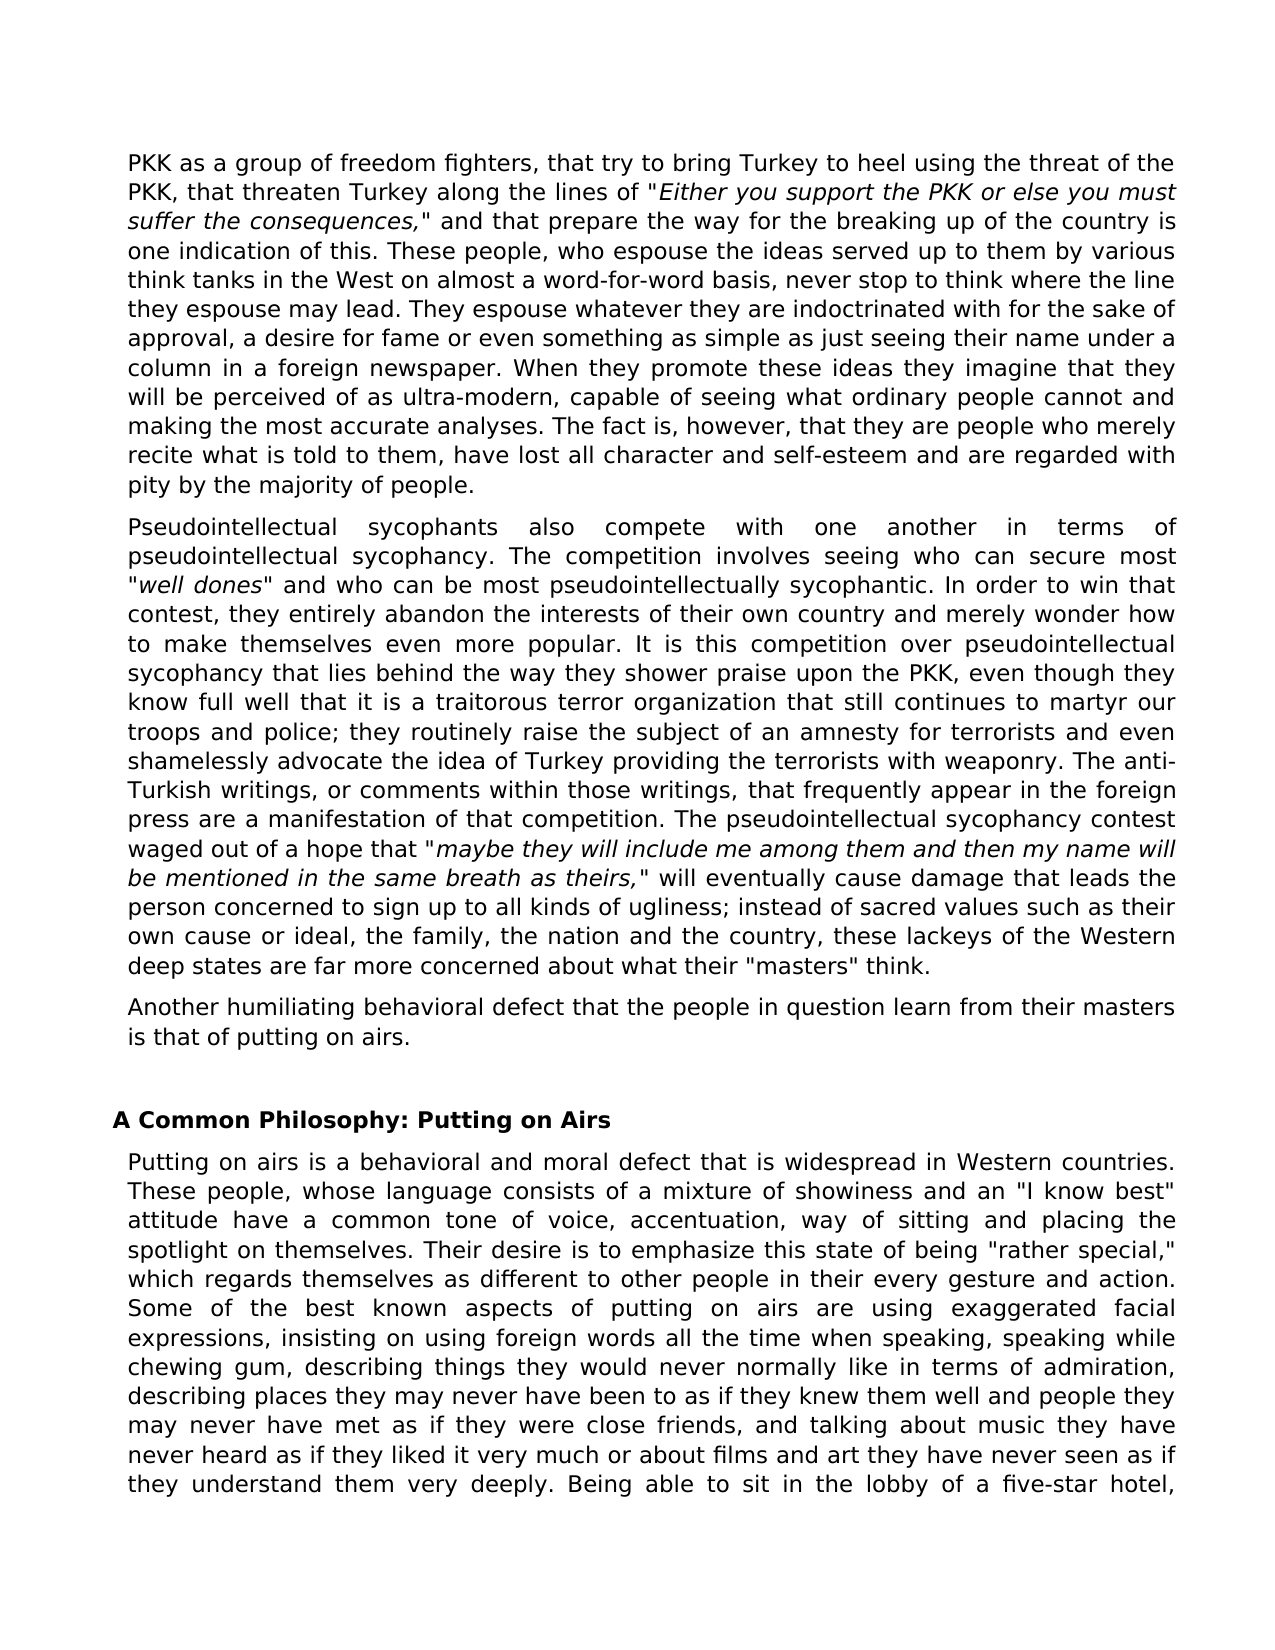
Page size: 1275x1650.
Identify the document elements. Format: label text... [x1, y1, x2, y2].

text A Common Philosophy: Putting on Airs [75, 1107, 1200, 1134]
text PKK as a group of freedom fighters, that try to bring Turkey to heel using the threat of the PKK, that threaten Turkey along the lines of "Either you support the PKK or else you must suffer the consequences," and that prepare the way for the breaking up of the country is one indication of this. These people, who espouse the ideas served up to them by various think tanks in the West on almost a word-for-word basis, never stop to think where the line they espouse may lead. They espouse whatever they are indoctrinated with for the sake of approval, a desire for fame or even something as simple as just seeing their name under a column in a foreign newspaper. When they promote these ideas they imagine that they will be perceived of as ultra-modern, capable of seeing what ordinary people cannot and making the most accurate analyses. The fact is, however, that they are people who merely recite what is told to them, have lost all character and self-esteem and are regarded with pity by the majority of people. [127, 150, 1177, 499]
text Putting on airs is a behavioral and moral defect that is widespread in Western countries. These people, whose language consists of a mixture of showiness and an "I know best" attitude have a common tone of voice, accentuation, way of sitting and placing the spotlight on themselves. Their desire is to emphasize this state of being "rather special," which regards themselves as different to other people in their every gesture and action. Some of the best known aspects of putting on airs are using exaggerated facial expressions, insisting on using foreign words all the time when speaking, speaking while chewing gum, describing things they would never normally like in terms of admiration, describing places they may never have been to as if they knew them well and people they may never have met as if they were close friends, and talking about music they have never heard as if they liked it very much or about films and art they have never seen as if they understand them very deeply. Being able to sit in the lobby of a five-star hotel, [127, 1149, 1177, 1498]
text Another humiliating behavioral defect that the people in question learn from their masters is that of putting on airs. [127, 994, 1177, 1051]
text Pseudointellectual sycophants also compete with one another in terms of pseudointellectual sycophancy. The competition involves seeing who can secure most "well dones" and who can be most pseudointellectually sycophantic. In order to win that contest, they entirely abandon the interests of their own country and merely wonder how to make themselves even more popular. It is this competition over pseudointellectual sycophancy that lies behind the way they shower praise upon the PKK, even though they know full well that it is a traitorous terror organization that still continues to martyr our troops and police; they routinely raise the subject of an amnesty for terrorists and even shamelessly advocate the idea of Turkey providing the terrorists with weaponry. The anti-Turkish writings, or comments within those writings, that frequently appear in the foreign press are a manifestation of that competition. The pseudointellectual sycophancy contest waged out of a hope that "maybe they will include me among them and then my name will be mentioned in the same breath as theirs," will eventually cause damage that leads the person concerned to sign up to all kinds of ugliness; instead of sacred values such as their own cause or ideal, the family, the nation and the country, these lackeys of the Western deep states are far more concerned about what their "masters" think. [127, 514, 1177, 979]
